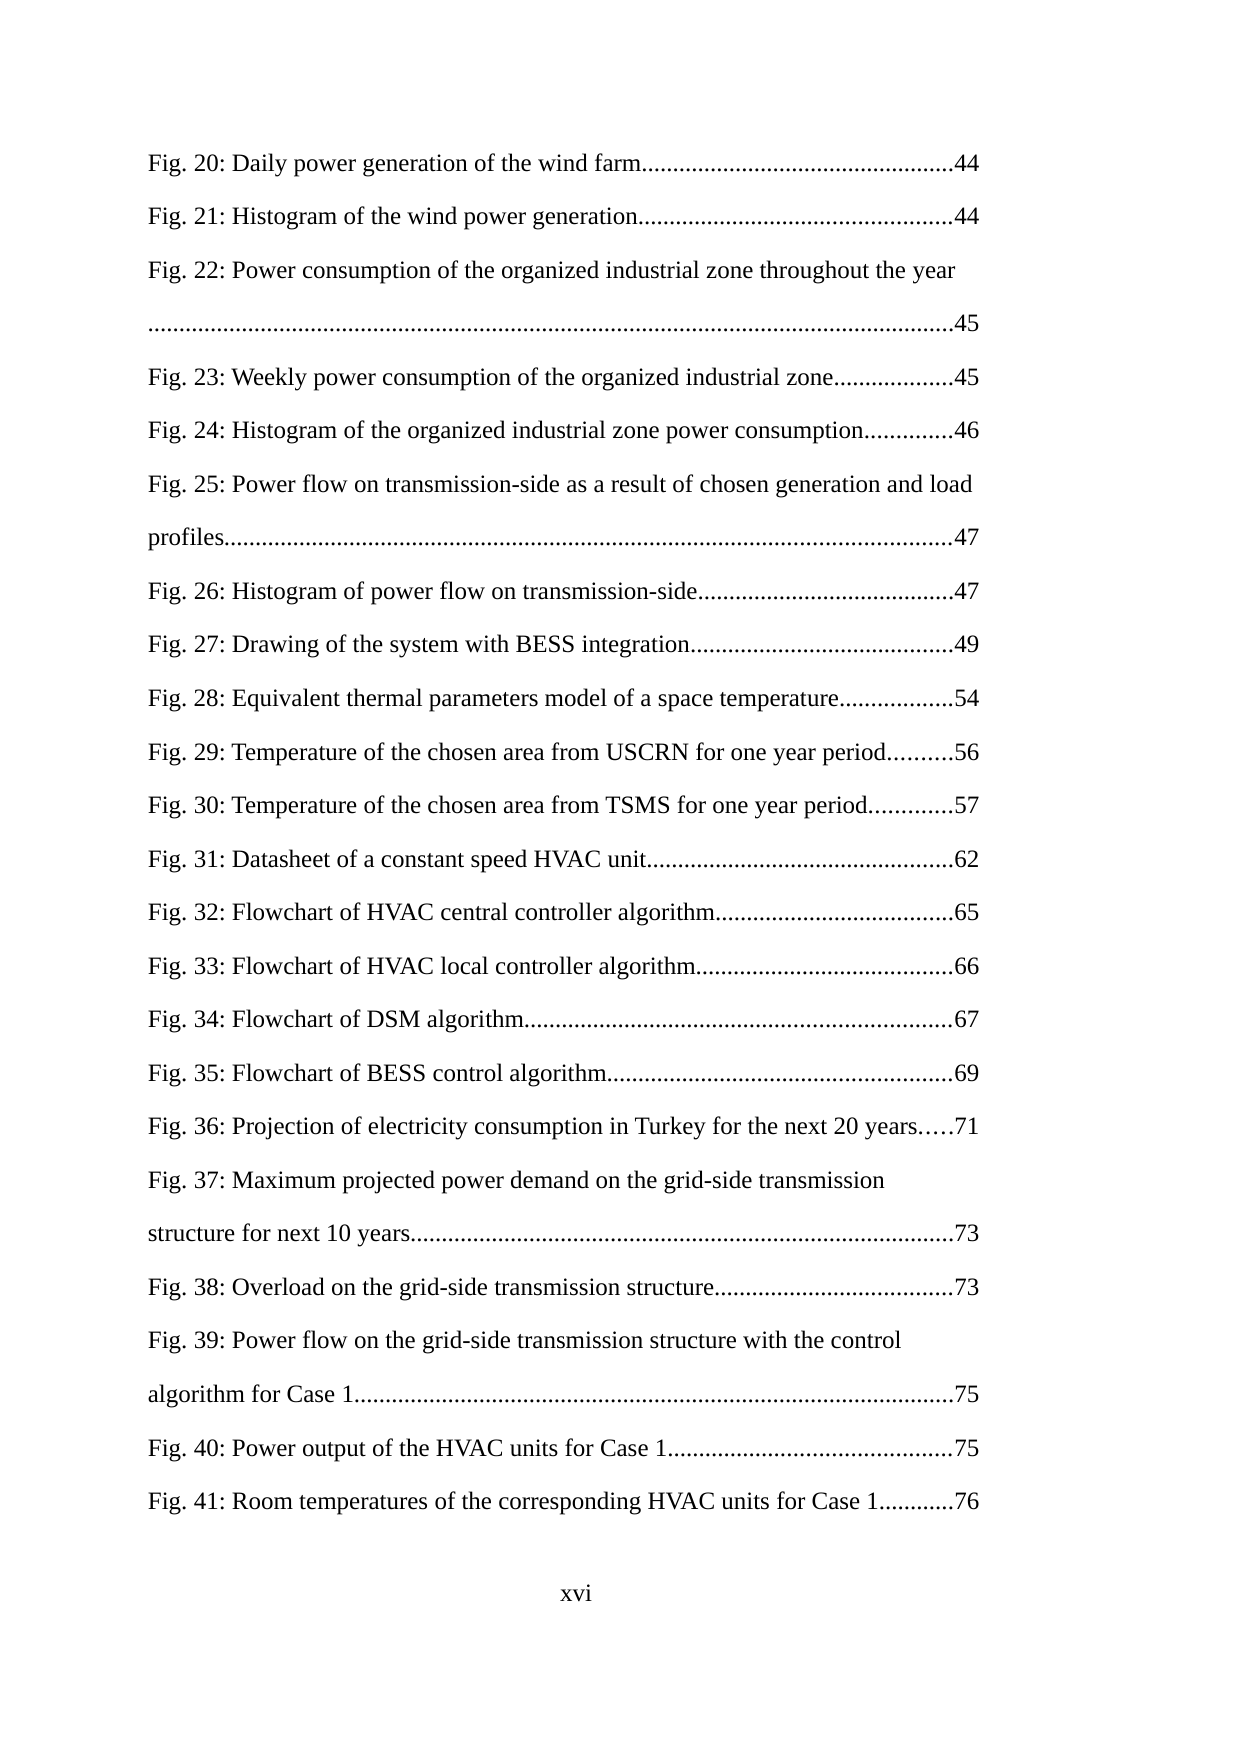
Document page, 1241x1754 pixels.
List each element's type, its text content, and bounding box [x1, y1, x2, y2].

text Fig. 29: Temperature of the chosen area from USCRN for one year period 56 [148, 737, 1004, 765]
text Fig. 22: Power consumption of the organized industrial zone throughout the year [148, 255, 1004, 283]
text Fig. 34: Flowchart of DSM algorithm 67 [148, 1004, 1004, 1033]
text Fig. 37: Maximum projected power demand on the grid-side transmission [148, 1165, 1004, 1194]
text Fig. 20: Daily power generation of the wind farm 44 [148, 148, 1004, 176]
text structure for next 10 years 73 [148, 1218, 1004, 1247]
text 45 [148, 308, 1004, 337]
text algorithm for Case 1 75 [148, 1379, 1004, 1408]
text Fig. 26: Histogram of power flow on transmission-side 47 [148, 576, 1004, 605]
text Fig. 39: Power flow on the grid-side transmission structure with the control [148, 1326, 1004, 1354]
text Fig. 35: Flowchart of BESS control algorithm 69 [148, 1058, 1004, 1087]
text Fig. 36: Projection of electricity consumption in Turkey for the next 20 years⁠ 71 [148, 1111, 1004, 1140]
text Fig. 28: Equivalent thermal parameters model of a space temperature 54 [148, 683, 1004, 712]
text Fig. 21: Histogram of the wind power generation 44 [148, 201, 1004, 230]
text Fig. 32: Flowchart of HVAC central controller algorithm 65 [148, 897, 1004, 926]
text Fig. 31: Datasheet of a constant speed HVAC unit⁠ 62 [148, 844, 1004, 872]
text Fig. 40: Power output of the HVAC units for Case 1 75 [148, 1433, 1004, 1461]
text Fig. 24: Histogram of the organized industrial zone power consumption 46 [148, 415, 1004, 444]
text Fig. 23: Weekly power consumption of the organized industrial zone 45 [148, 362, 1004, 391]
text Fig. 41: Room temperatures of the corresponding HVAC units for Case 1 76 [148, 1486, 1004, 1515]
text Fig. 33: Flowchart of HVAC local controller algorithm 66 [148, 951, 1004, 979]
text Fig. 25: Power flow on transmission-side as a result of chosen generation and load [148, 469, 1004, 498]
text Fig. 38: Overload on the grid-side transmission structure 73 [148, 1272, 1004, 1301]
text profiles 47 [148, 522, 1004, 551]
text Fig. 30: Temperature of the chosen area from TSMS for one year period 57 [148, 790, 1004, 819]
text Fig. 27: Drawing of the system with BESS integration 49 [148, 629, 1004, 658]
